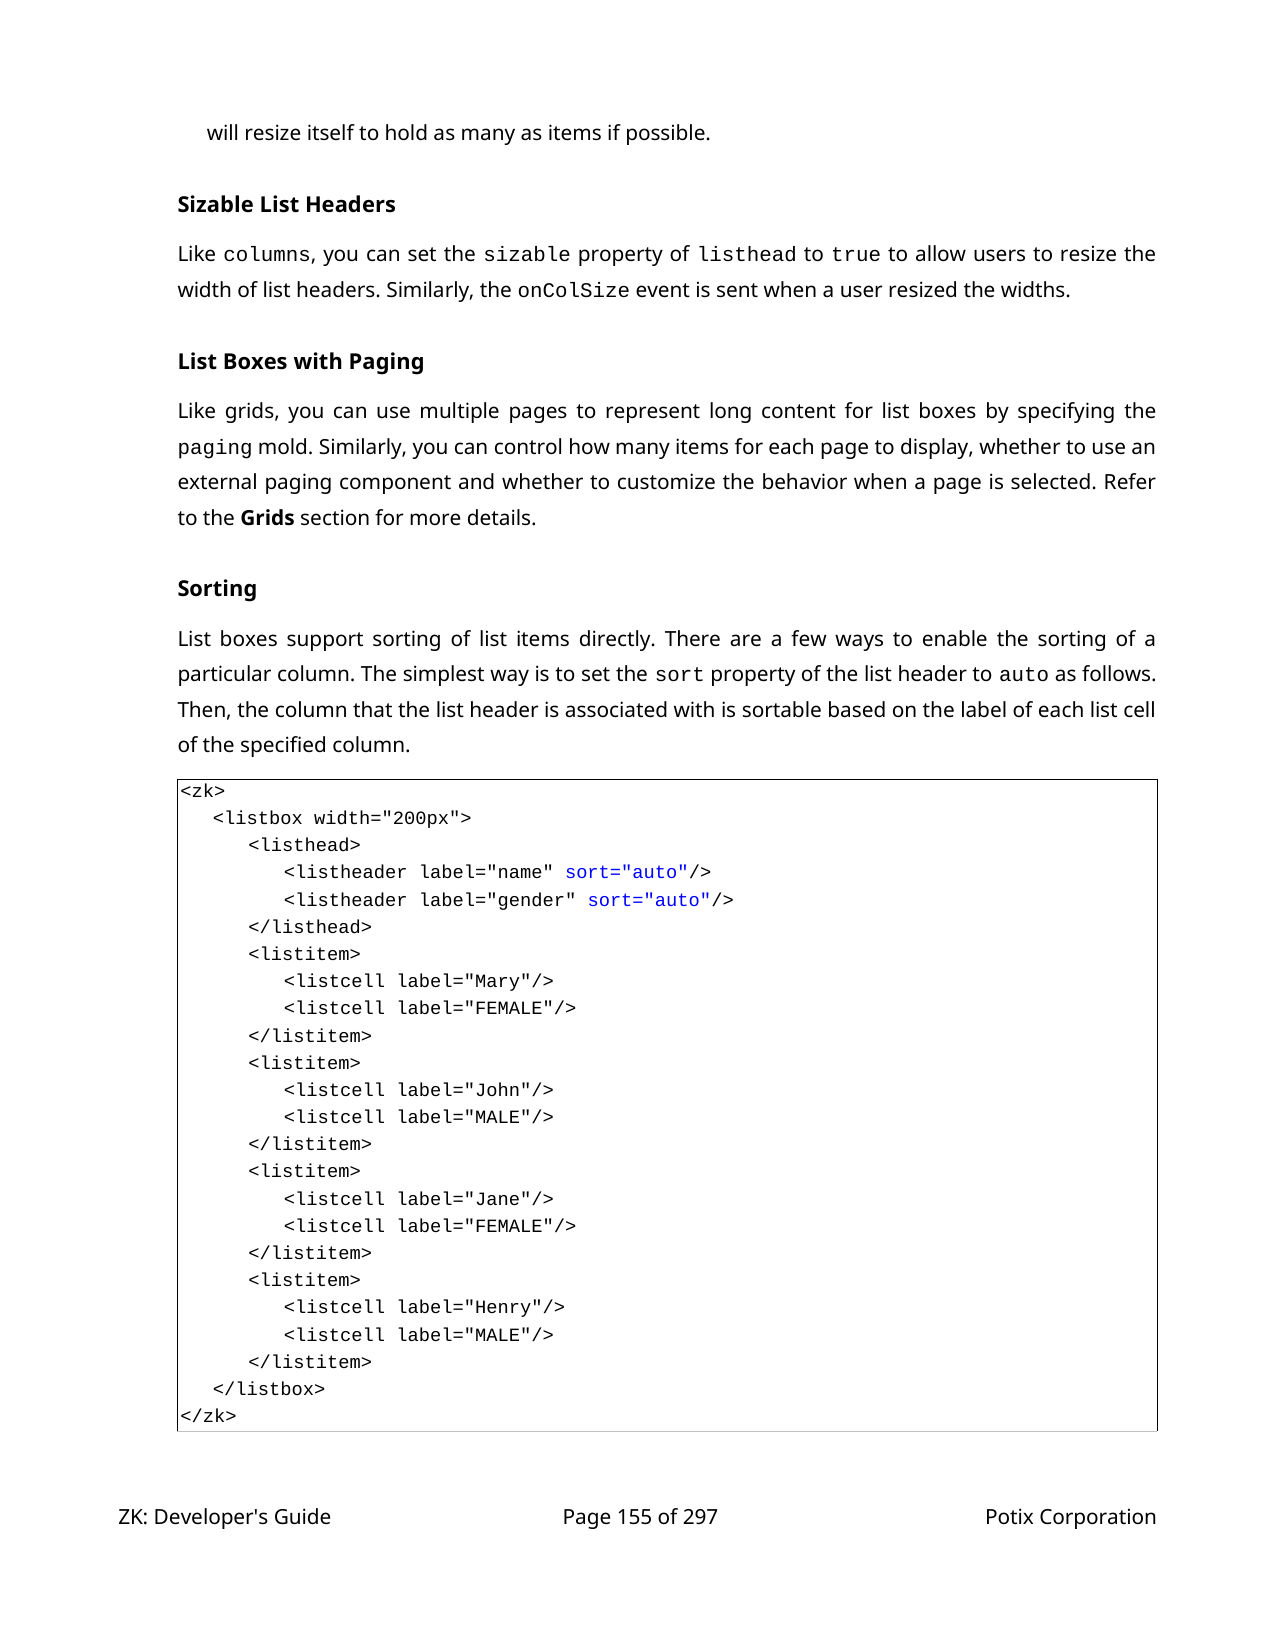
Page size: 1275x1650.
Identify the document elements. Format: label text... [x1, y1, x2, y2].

subtitle Sizable List Headers [177, 189, 1157, 219]
text </zk> [178, 1404, 1157, 1431]
text <zk> [178, 780, 1157, 803]
text </listitem> [178, 1023, 1157, 1048]
text Like grids, you can use multiple pages to represent long content for list boxes by specifying the paging mold. Similarly, you can control how many items for each page to display, whether to use an external paging component and whether to customize the behavior when a page is selected. Refer to the Grids section for more details. [177, 397, 1157, 531]
text </listhead> [178, 915, 1157, 939]
text <listcell label="FEMALE"/> [178, 1214, 1157, 1238]
text <listcell label="Mary"/> [178, 969, 1157, 993]
text </listitem> [178, 1241, 1157, 1265]
text </listitem> [178, 1132, 1157, 1156]
text <listcell label="MALE"/> [178, 1322, 1157, 1347]
text <listcell label="MALE"/> [178, 1105, 1157, 1129]
text <listitem> [178, 942, 1157, 966]
text <listcell label="FEMALE"/> [178, 996, 1157, 1021]
text Like columns, you can set the sizable property of listhead to true to allow users to resize the width of list headers. Similarly, the onColSize event is sent when a user resized the widths. [177, 239, 1157, 303]
text <listheader label="name" sort="auto"/> [178, 860, 1157, 884]
text <listitem> [178, 1051, 1157, 1075]
text will resize itself to hold as many as items if possible. [207, 118, 1157, 146]
text <listcell label="John"/> [178, 1078, 1157, 1102]
text <listhead> [178, 833, 1157, 857]
text <listitem> [178, 1268, 1157, 1292]
text <listcell label="Jane"/> [178, 1187, 1157, 1211]
subtitle List Boxes with Paging [177, 346, 1157, 376]
text <listitem> [178, 1159, 1157, 1184]
text <listbox width="200px"> [178, 806, 1157, 830]
text </listitem> [178, 1350, 1157, 1374]
subtitle Sorting [177, 573, 1157, 603]
text </listbox> [178, 1377, 1157, 1401]
text List boxes support sorting of list items directly. There are a few ways to enable the sorting of a particular column. The simplest way is to set the sort property of the list header to auto as follows. Then, the column that the list header is associated with is sortable based on the label of each list cell of the specified column. [177, 624, 1157, 758]
text <listheader label="gender" sort="auto"/> [178, 887, 1157, 912]
text <listcell label="Henry"/> [178, 1295, 1157, 1319]
